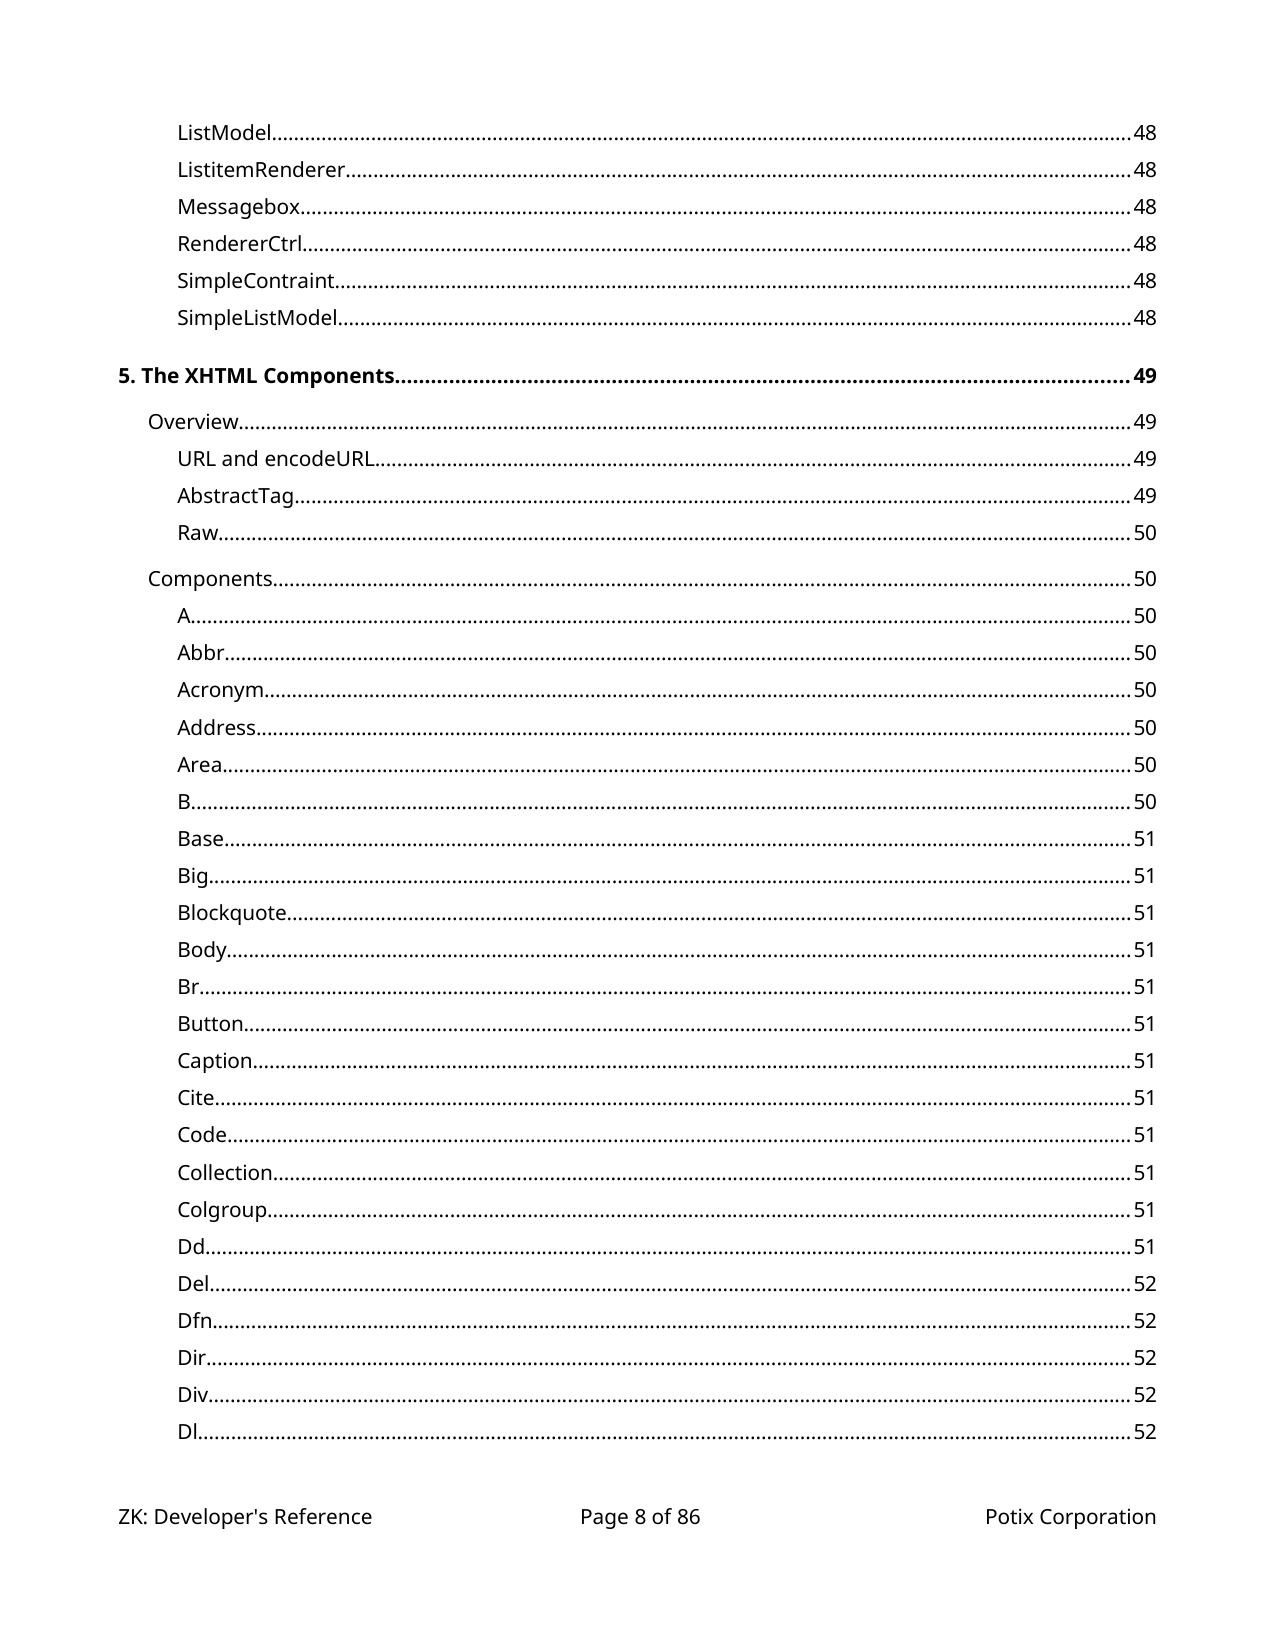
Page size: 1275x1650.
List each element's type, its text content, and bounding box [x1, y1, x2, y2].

text Dl 52 [177, 1417, 1157, 1446]
text Dir 52 [177, 1343, 1157, 1371]
text B 50 [177, 787, 1157, 815]
text Body 51 [177, 935, 1157, 963]
text SimpleListModel 48 [177, 303, 1157, 332]
text Div 52 [177, 1380, 1157, 1408]
text Caption 51 [177, 1046, 1157, 1075]
text Dfn 52 [177, 1306, 1157, 1334]
text RendererCtrl 48 [177, 229, 1157, 258]
text ListModel 48 [177, 118, 1157, 146]
text Collection 51 [177, 1158, 1157, 1186]
text Acronym 50 [177, 676, 1157, 704]
text Base 51 [177, 824, 1157, 852]
text 5. The XHTML Components 49 [118, 361, 1157, 389]
text Cite 51 [177, 1083, 1157, 1112]
text Big 51 [177, 861, 1157, 889]
text Overview 49 [148, 407, 1157, 435]
text Br 51 [177, 972, 1157, 1001]
text Abbr 50 [177, 638, 1157, 667]
text Colgroup 51 [177, 1195, 1157, 1223]
text Area 50 [177, 750, 1157, 778]
text Button 51 [177, 1009, 1157, 1038]
text Address 50 [177, 713, 1157, 741]
text A 50 [177, 601, 1157, 630]
text Code 51 [177, 1121, 1157, 1149]
text URL and encodeURL 49 [177, 444, 1157, 472]
text Dd 51 [177, 1232, 1157, 1260]
text Raw 50 [177, 518, 1157, 547]
text SimpleContraint 48 [177, 266, 1157, 295]
text AbstractTag 49 [177, 481, 1157, 509]
text Messagebox 48 [177, 192, 1157, 221]
text Components 50 [148, 564, 1157, 593]
text ListitemRenderer 48 [177, 155, 1157, 183]
text Blockquote 51 [177, 898, 1157, 926]
text Del 52 [177, 1269, 1157, 1297]
